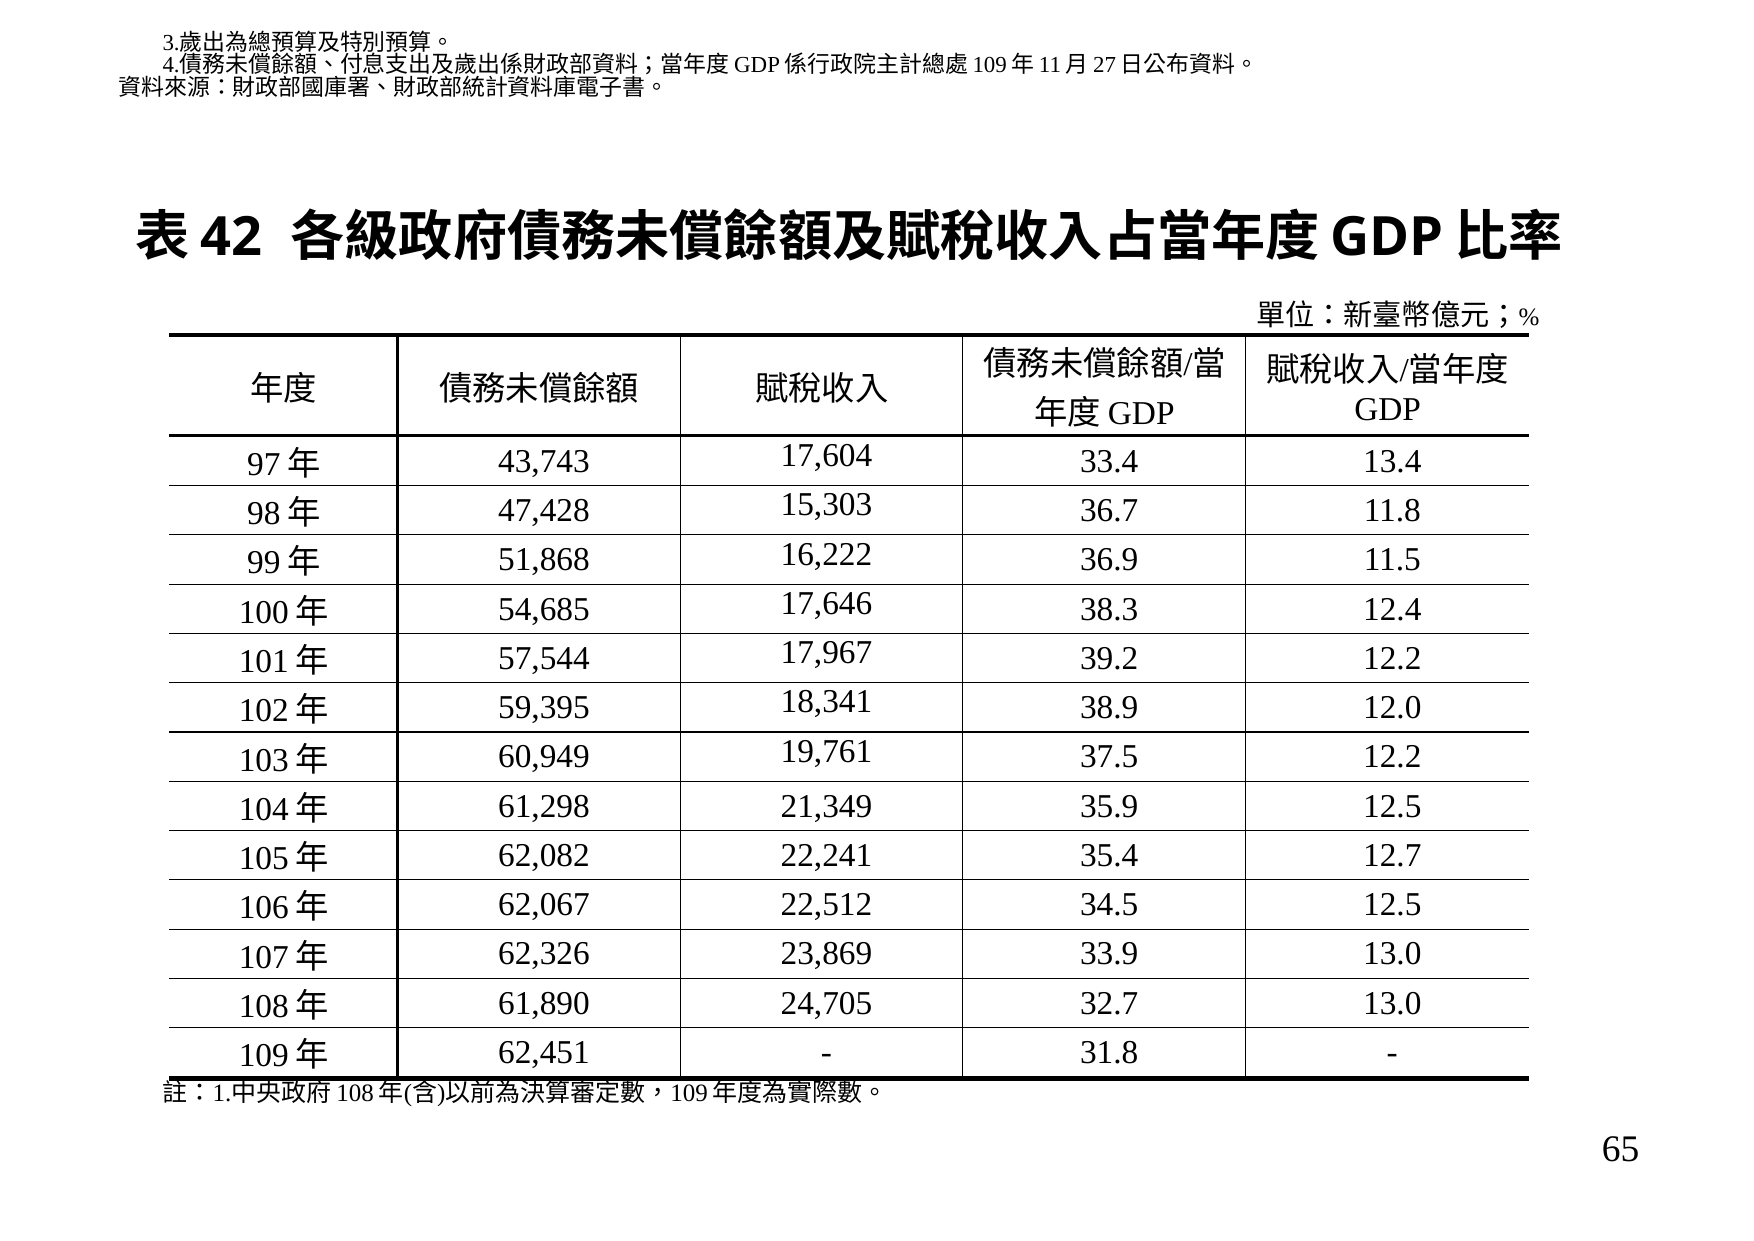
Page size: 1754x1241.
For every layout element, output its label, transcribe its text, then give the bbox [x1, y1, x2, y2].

table_cell 19,761 [681, 733, 962, 781]
table_cell 16,222 [681, 535, 962, 583]
table_cell 18,341 [681, 683, 962, 731]
table_cell 35.4 [963, 831, 1245, 879]
table_cell 59,395 [399, 683, 680, 731]
table_cell 12.0 [1246, 683, 1529, 731]
table_cell 57,544 [399, 634, 680, 682]
table_cell 101年 [169, 634, 396, 682]
table_cell 102年 [169, 683, 396, 731]
table_cell 17,967 [681, 634, 962, 682]
table_cell 31.8 [963, 1028, 1245, 1076]
table_cell 12.5 [1246, 782, 1529, 830]
table_cell 100年 [169, 585, 396, 633]
table_cell 11.5 [1246, 535, 1529, 583]
table_cell 61,298 [399, 782, 680, 830]
table_cell 103年 [169, 733, 396, 781]
table_cell 47,428 [399, 486, 680, 534]
table_cell 12.2 [1246, 634, 1529, 682]
table_cell 15,303 [681, 486, 962, 534]
table_cell 38.3 [963, 585, 1245, 633]
table_cell 43,743 [399, 437, 680, 485]
text 註：1.中央政府108年(含)以前為決算審定數，109年度為實際數。 [162, 1081, 1554, 1106]
text 3.歲出為總預算及特別預算。 [59, 32, 1613, 54]
table_cell 12.5 [1246, 880, 1529, 928]
table_cell 35.9 [963, 782, 1245, 830]
table_cell 97年 [169, 437, 396, 485]
table_cell - [1246, 1028, 1529, 1076]
table_cell 17,646 [681, 585, 962, 633]
table_cell 60,949 [399, 733, 680, 781]
table_cell 109年 [169, 1028, 396, 1076]
table_cell - [681, 1028, 962, 1076]
table_cell 99年 [169, 535, 396, 583]
table_cell 12.7 [1246, 831, 1529, 879]
table_cell 13.0 [1246, 930, 1529, 978]
table_header 債務未償餘額 [399, 337, 680, 434]
table_cell 62,067 [399, 880, 680, 928]
table_cell 39.2 [963, 634, 1245, 682]
table_cell 22,512 [681, 880, 962, 928]
table_cell 37.5 [963, 733, 1245, 781]
table_cell 36.9 [963, 535, 1245, 583]
table_cell 34.5 [963, 880, 1245, 928]
table_cell 105年 [169, 831, 396, 879]
table_cell 106年 [169, 880, 396, 928]
table_cell 12.4 [1246, 585, 1529, 633]
table_cell 12.2 [1246, 733, 1529, 781]
text 4.債務未償餘額、付息支出及歲出係財政部資料；當年度GDP係行政院主計總處109年11月27日公布資料。 [59, 54, 1613, 77]
subtitle 表42 各級政府債務未償餘額及賦稅收入占當年度GDP比率 [59, 175, 1639, 288]
table_cell 23,869 [681, 930, 962, 978]
table_cell 62,326 [399, 930, 680, 978]
table_cell 33.4 [963, 437, 1245, 485]
table_cell 32.7 [963, 979, 1245, 1027]
text 單位：新臺幣億元；% [74, 299, 1539, 332]
table_cell 61,890 [399, 979, 680, 1027]
table_cell 36.7 [963, 486, 1245, 534]
table_cell 38.9 [963, 683, 1245, 731]
table_cell 22,241 [681, 831, 962, 879]
table_header 賦稅收入 [681, 337, 962, 434]
table_cell 13.0 [1246, 979, 1529, 1027]
table_cell 108年 [169, 979, 396, 1027]
table_cell 54,685 [399, 585, 680, 633]
table_cell 51,868 [399, 535, 680, 583]
table_cell 11.8 [1246, 486, 1529, 534]
table_header 債務未償餘額/當年度GDP [963, 337, 1245, 434]
table_cell 98年 [169, 486, 396, 534]
table_cell 13.4 [1246, 437, 1529, 485]
text 資料來源：財政部國庫署、財政部統計資料庫電子書。 [118, 77, 1598, 100]
table_cell 33.9 [963, 930, 1245, 978]
table_cell 62,451 [399, 1028, 680, 1076]
table_cell 107年 [169, 930, 396, 978]
table_cell 104年 [169, 782, 396, 830]
table_header 賦稅收入/當年度GDP [1246, 337, 1529, 434]
table_cell 17,604 [681, 437, 962, 485]
table_header 年度 [169, 337, 396, 434]
table_cell 62,082 [399, 831, 680, 879]
table_cell 24,705 [681, 979, 962, 1027]
table_cell 21,349 [681, 782, 962, 830]
